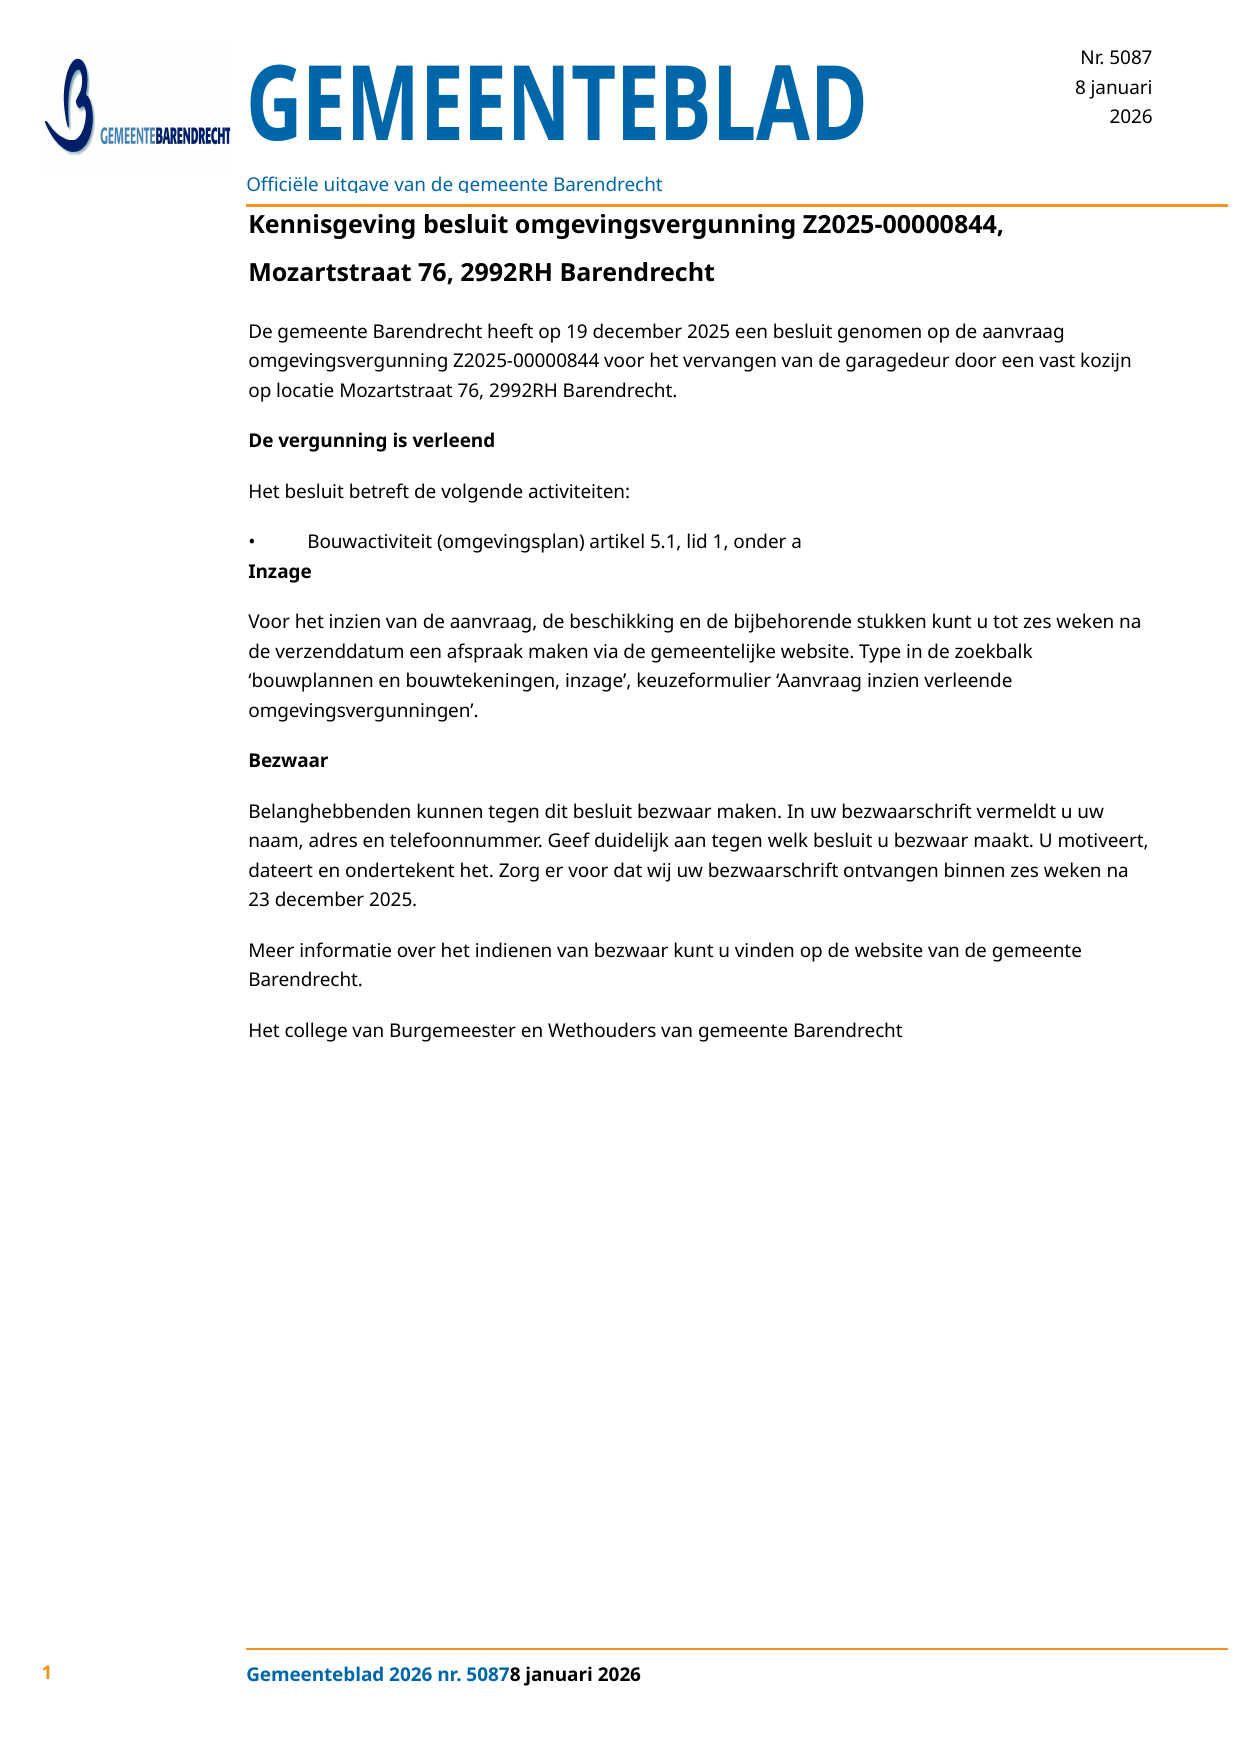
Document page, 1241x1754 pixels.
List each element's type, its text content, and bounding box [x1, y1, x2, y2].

text Het besluit betreft de volgende activiteiten: [248, 478, 1152, 504]
text Meer informatie over het indienen van bezwaar kunt u vinden op de website van de gemeente Barendrecht. [248, 937, 1152, 992]
text De vergunning is verleend [248, 427, 1152, 453]
text Inzage [248, 558, 1152, 584]
text Bezwaar [248, 747, 1152, 773]
text Belanghebbenden kunnen tegen dit besluit bezwaar maken. In uw bezwaarschrift vermeldt u uw naam, adres en telefoonnummer. Geef duidelijk aan tegen welk besluit u bezwaar maakt. U motiveert, dateert en ondertekent het. Zorg er voor dat wij uw bezwaarschrift ontvangen binnen zes weken na 23 december 2025. [248, 798, 1152, 912]
text De gemeente Barendrecht heeft op 19 december 2025 een besluit genomen op de aanvraag omgevingsvergunning Z2025-00000844 voor het vervangen van de garagedeur door een vast kozijn op locatie Mozartstraat 76, 2992RH Barendrecht. [248, 318, 1152, 403]
list Bouwactiviteit (omgevingsplan) artikel 5.1, lid 1, onder a [248, 528, 1152, 554]
text Kennisgeving besluit omgevingsvergunning Z2025-00000844, Mozartstraat 76, 2992RH Barendrecht [248, 207, 1152, 288]
text Voor het inzien van de aanvraag, de beschikking en de bijbehorende stukken kunt u tot zes weken na de verzenddatum een afspraak maken via de gemeentelijke website. Type in de zoekbalk ‘bouwplannen en bouwtekeningen, inzage’, keuzeformulier ‘Aanvraag inzien verleende omgevingsvergunningen’. [248, 608, 1152, 723]
text Het college van Burgemeester en Wethouders van gemeente Barendrecht [248, 1017, 1152, 1043]
picture [41, 47, 231, 172]
